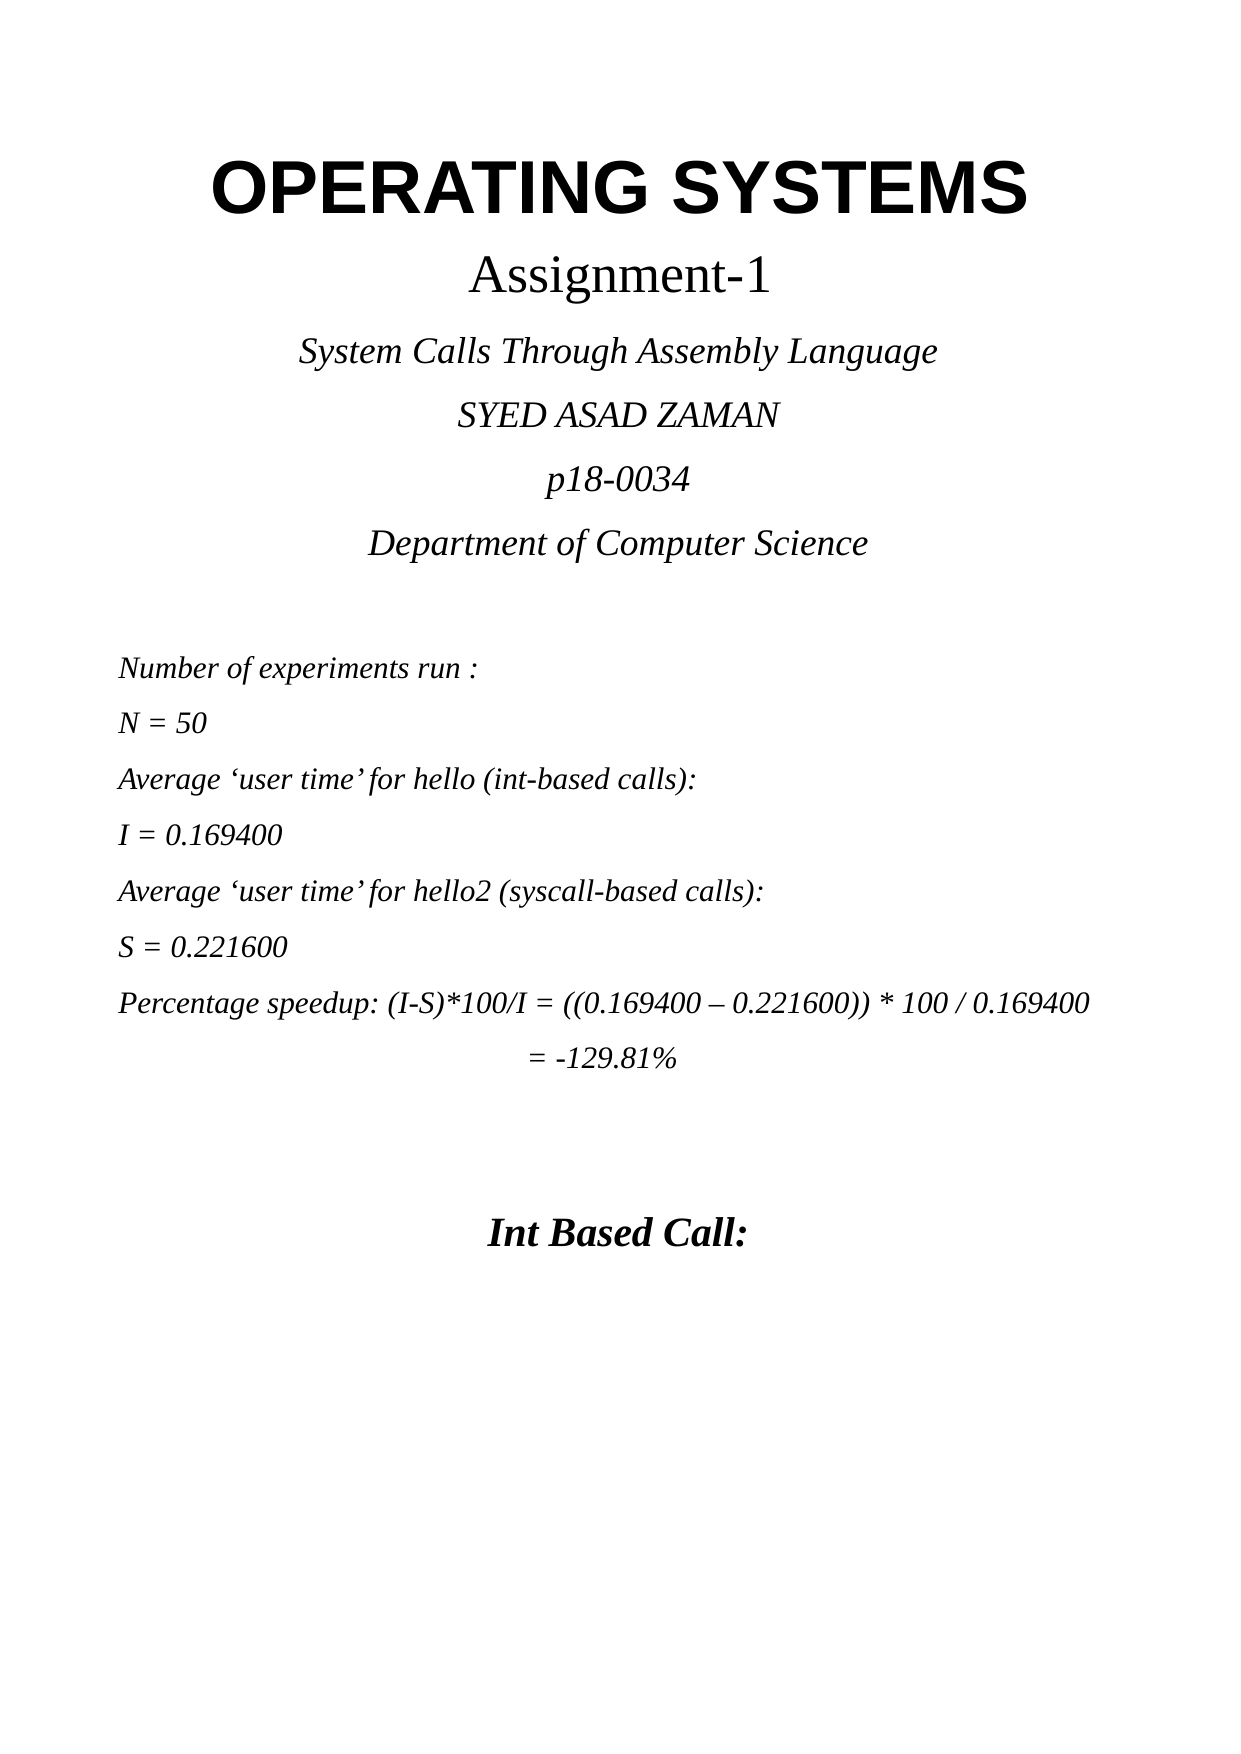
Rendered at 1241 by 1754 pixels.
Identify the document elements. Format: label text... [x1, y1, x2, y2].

text Assignment-1 [118, 242, 1122, 304]
text Department of Computer Science [118, 521, 1122, 564]
text Number of experiments run : [118, 649, 1122, 685]
text Int Based Call: [118, 1207, 1122, 1255]
text = -129.81% [118, 1040, 1122, 1076]
text I = 0.169400 [118, 816, 1122, 852]
text N = 50 [118, 705, 1122, 741]
subtitle OPERATING SYSTEMS [118, 143, 1122, 229]
text Average ‘user time’ for hello2 (syscall-based calls): [118, 872, 1122, 908]
text System Calls Through Assembly Language [118, 328, 1122, 371]
text S = 0.221600 [118, 928, 1122, 964]
text Percentage speedup: (I-S)*100/I = ((0.169400 – 0.221600)) * 100 / 0.169400 [118, 984, 1122, 1020]
text Average ‘user time’ for hello (int-based calls): [118, 761, 1122, 796]
text SYED ASAD ZAMAN [118, 392, 1122, 435]
text p18-0034 [118, 456, 1122, 499]
